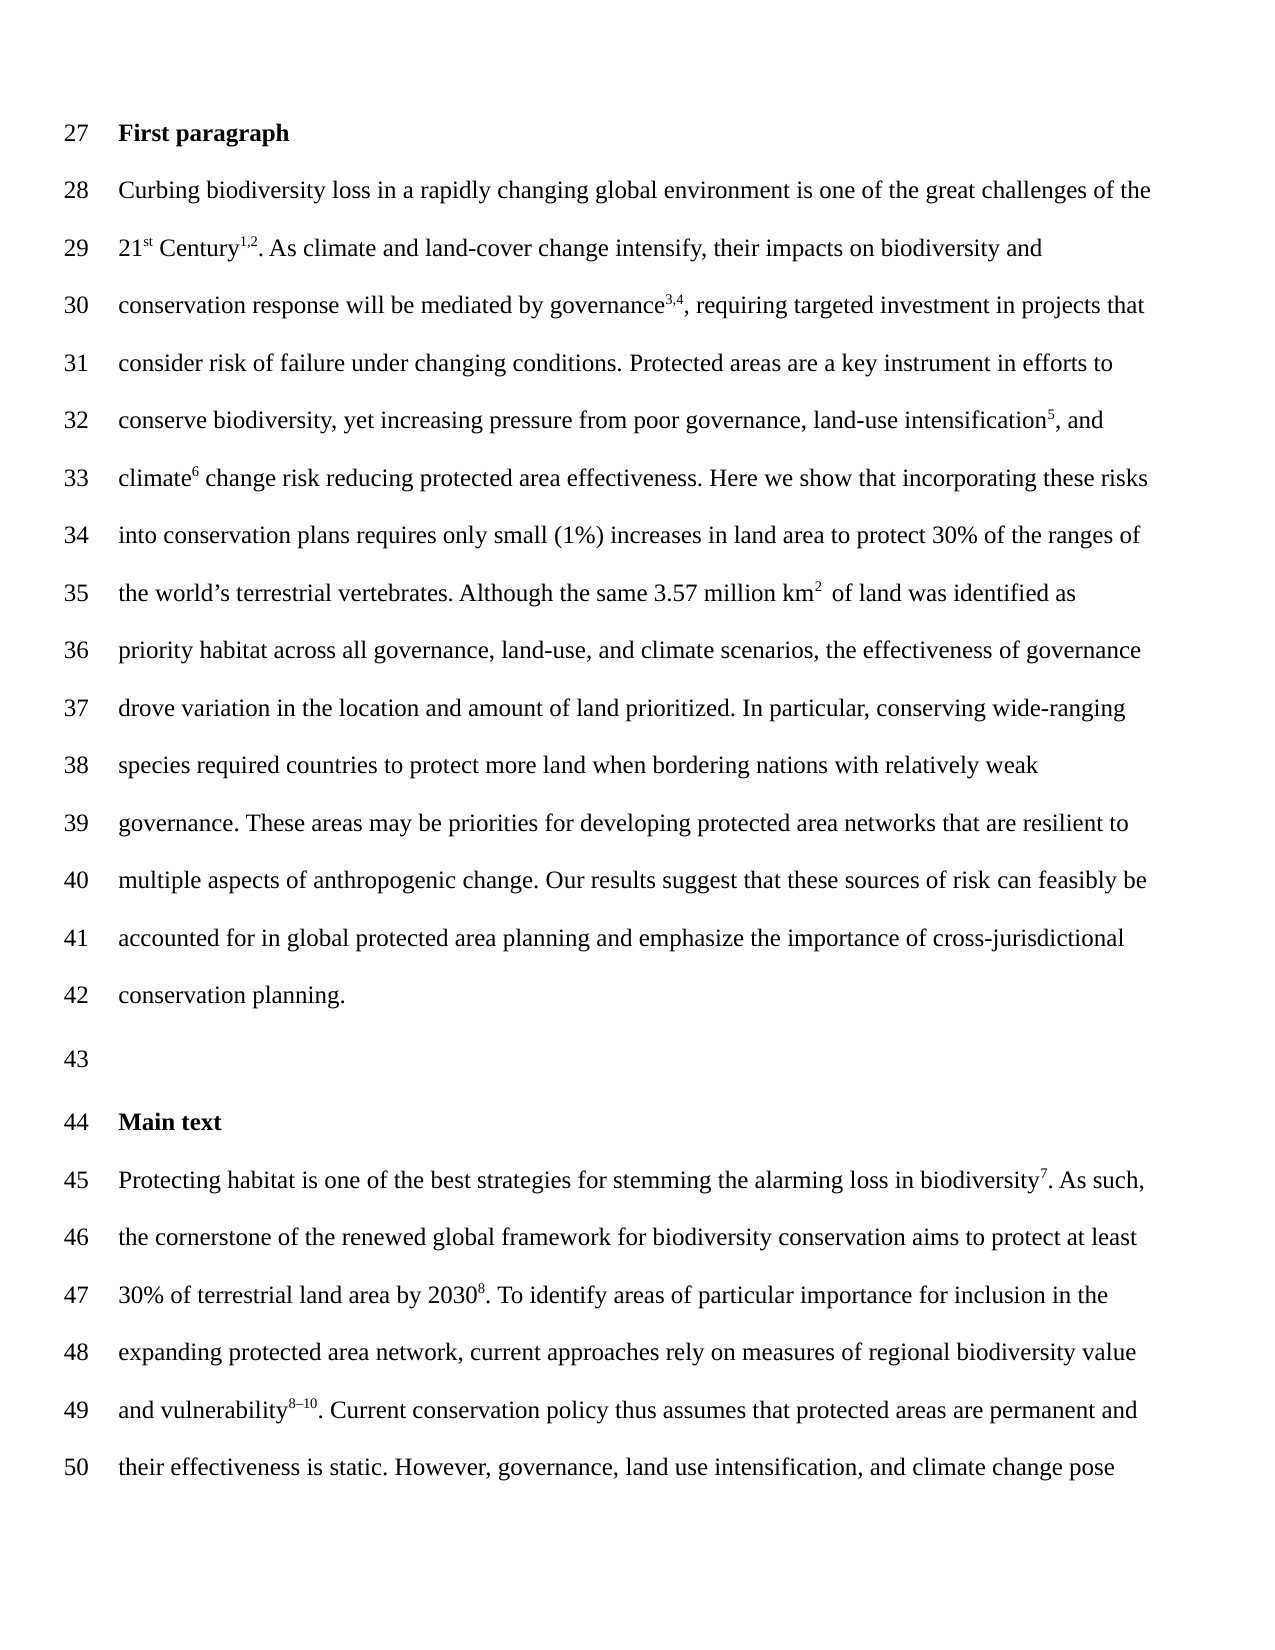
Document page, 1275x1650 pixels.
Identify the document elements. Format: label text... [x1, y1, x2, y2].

text Curbing biodiversity loss in a rapidly changing global environment is one of the great challenges of the 21st Century1,2. As climate and land-cover change intensify, their impacts on biodiversity and conservation response will be mediated by governance3,4, requiring targeted investment in projects that consider risk of failure under changing conditions. Protected areas are a key instrument in efforts to conserve biodiversity, yet increasing pressure from poor governance, land-use intensification5, and climate6 change risk reducing protected area effectiveness. Here we show that incorporating these risks into conservation plans requires only small (1%) increases in land area to protect 30% of the ranges of the world’s terrestrial vertebrates. Although the same 3.57 million km2 of land was identified as priority habitat across all governance, land-use, and climate scenarios, the effectiveness of governance drove variation in the location and amount of land prioritized. In particular, conserving wide-ranging species required countries to protect more land when bordering nations with relatively weak governance. These areas may be priorities for developing protected area networks that are resilient to multiple aspects of anthropogenic change. Our results suggest that these sources of risk can feasibly be accounted for in global protected area planning and emphasize the importance of cross-jurisdictional conservation planning. [118, 176, 1157, 1009]
text Protecting habitat is one of the best strategies for stemming the alarming loss in biodiversity7. As such, the cornerstone of the renewed global framework for biodiversity conservation aims to protect at least 30% of terrestrial land area by 20308. To identify areas of particular importance for inclusion in the expanding protected area network, current approaches rely on measures of regional biodiversity value and vulnerability8–10. Current conservation policy thus assumes that protected areas are permanent and their effectiveness is static. However, governance, land use intensification, and climate change pose [118, 1165, 1157, 1481]
text Main text [118, 1107, 1157, 1136]
text First paragraph [118, 118, 1157, 147]
